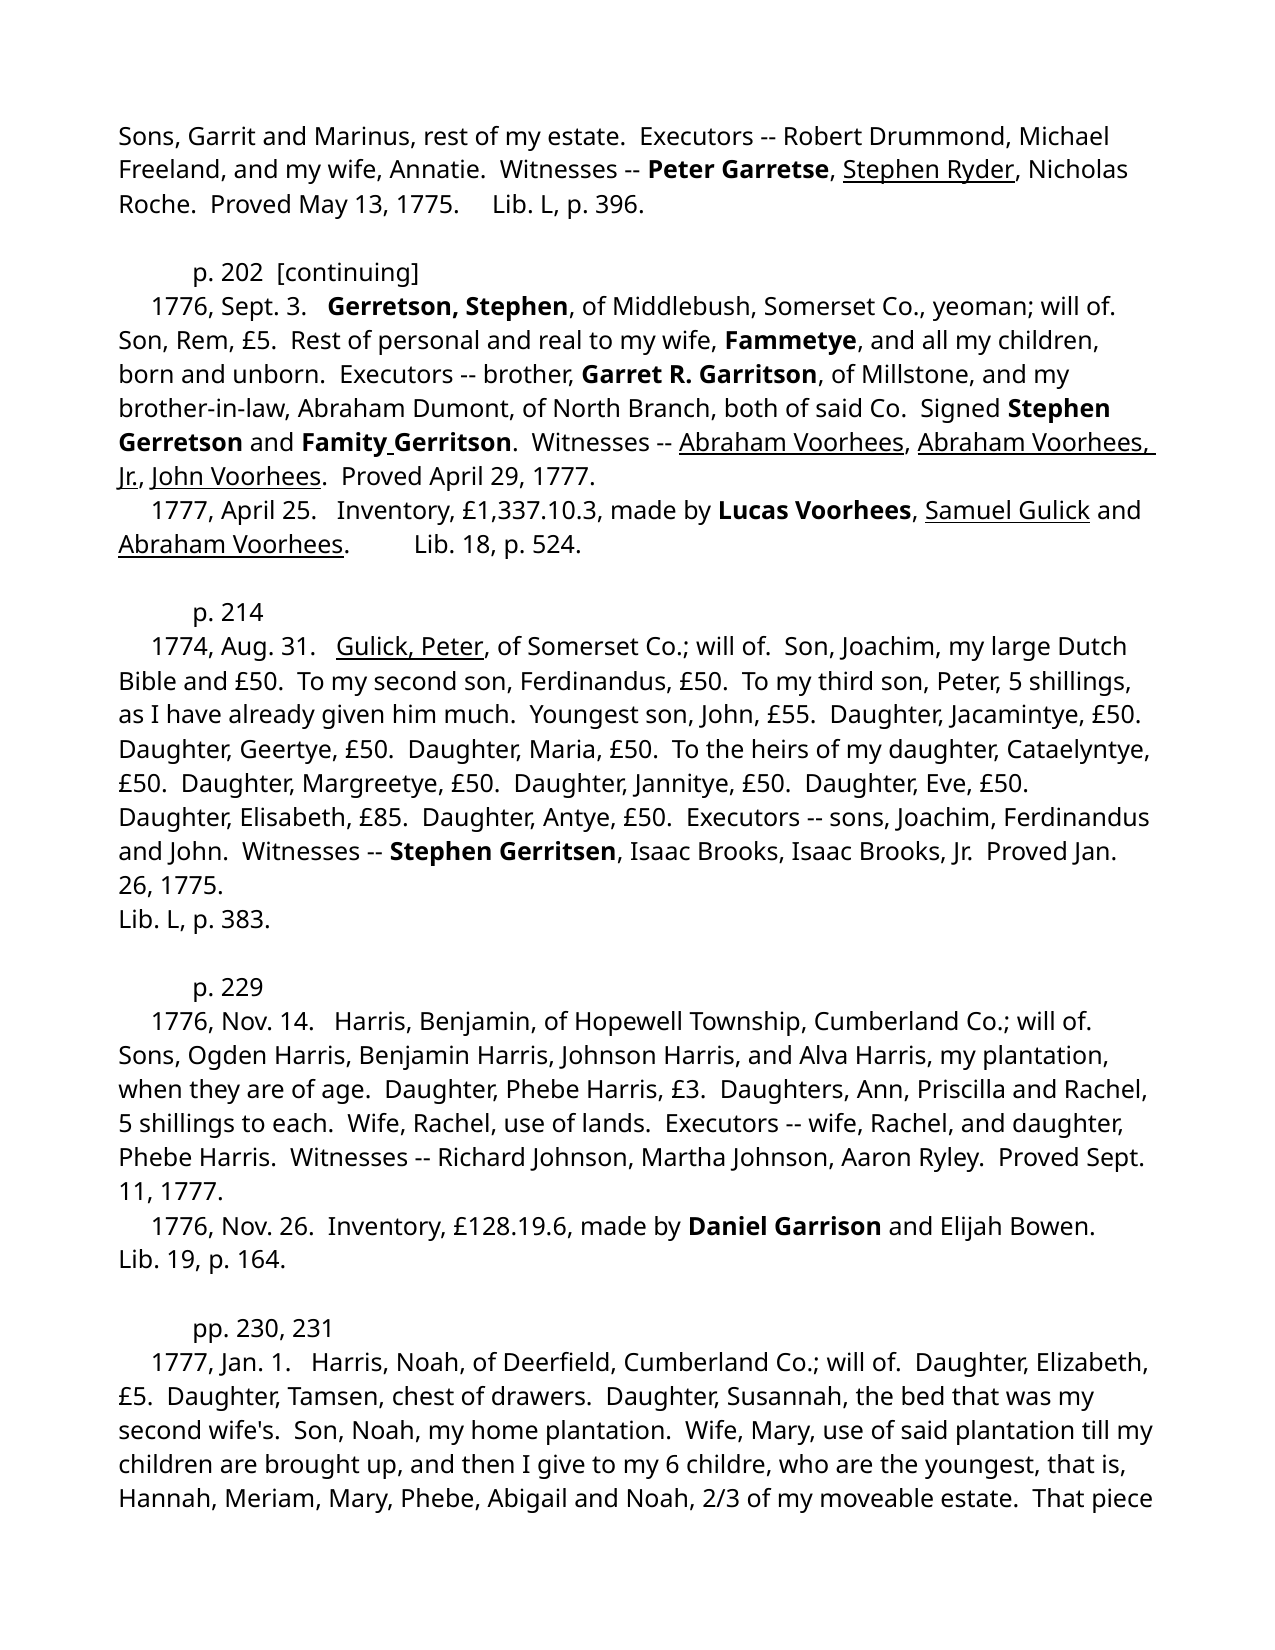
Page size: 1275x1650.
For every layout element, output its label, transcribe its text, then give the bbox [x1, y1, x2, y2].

text p. 214 [118, 595, 1157, 629]
text Sons, Garrit and Marinus, rest of my estate. Executors -- Robert Drummond, Michael Freeland, and my wife, Annatie. Witnesses -- Peter Garretse, Stephen Ryder, Nicholas Roche. Proved May 13, 1775. Lib. L, p. 396. [118, 118, 1157, 220]
text pp. 230, 231 [118, 1310, 1157, 1344]
text 1777, April 25. Inventory, £1,337.10.3, made by Lucas Voorhees, Samuel Gulick and Abraham Voorhees. Lib. 18, p. 524. [118, 493, 1157, 561]
text p. 229 [118, 970, 1157, 1004]
text 1777, Jan. 1. Harris, Noah, of Deerfield, Cumberland Co.; will of. Daughter, Elizabeth, £5. Daughter, Tamsen, chest of drawers. Daughter, Susannah, the bed that was my second wife's. Son, Noah, my home plantation. Wife, Mary, use of said plantation till my children are brought up, and then I give to my 6 childre, who are the youngest, that is, Hannah, Meriam, Mary, Phebe, Abigail and Noah, 2/3 of my moveable estate. That piece [118, 1344, 1157, 1515]
text Lib. 19, p. 164. [118, 1242, 1157, 1276]
text 1776, Nov. 26. Inventory, £128.19.6, made by Daniel Garrison and Elijah Bowen. [118, 1208, 1157, 1242]
text p. 202 [continuing] [118, 254, 1157, 288]
text 1776, Nov. 14. Harris, Benjamin, of Hopewell Township, Cumberland Co.; will of. Sons, Ogden Harris, Benjamin Harris, Johnson Harris, and Alva Harris, my plantation, when they are of age. Daughter, Phebe Harris, £3. Daughters, Ann, Priscilla and Rachel, 5 shillings to each. Wife, Rachel, use of lands. Executors -- wife, Rachel, and daughter, Phebe Harris. Witnesses -- Richard Johnson, Martha Johnson, Aaron Ryley. Proved Sept. 11, 1777. [118, 1004, 1157, 1208]
text 1774, Aug. 31. Gulick, Peter, of Somerset Co.; will of. Son, Joachim, my large Dutch Bible and £50. To my second son, Ferdinandus, £50. To my third son, Peter, 5 shillings, as I have already given him much. Youngest son, John, £55. Daughter, Jacamintye, £50. Daughter, Geertye, £50. Daughter, Maria, £50. To the heirs of my daughter, Cataelyntye, £50. Daughter, Margreetye, £50. Daughter, Jannitye, £50. Daughter, Eve, £50. Daughter, Elisabeth, £85. Daughter, Antye, £50. Executors -- sons, Joachim, Ferdinandus and John. Witnesses -- Stephen Gerritsen, Isaac Brooks, Isaac Brooks, Jr. Proved Jan. 26, 1775. [118, 629, 1157, 902]
text 1776, Sept. 3. Gerretson, Stephen, of Middlebush, Somerset Co., yeoman; will of. Son, Rem, £5. Rest of personal and real to my wife, Fammetye, and all my children, born and unborn. Executors -- brother, Garret R. Garritson, of Millstone, and my brother-in-law, Abraham Dumont, of North Branch, both of said Co. Signed Stephen Gerretson and Famity Gerritson. Witnesses -- Abraham Voorhees, Abraham Voorhees, Jr., John Voorhees. Proved April 29, 1777. [118, 288, 1157, 493]
text Lib. L, p. 383. [118, 902, 1157, 936]
